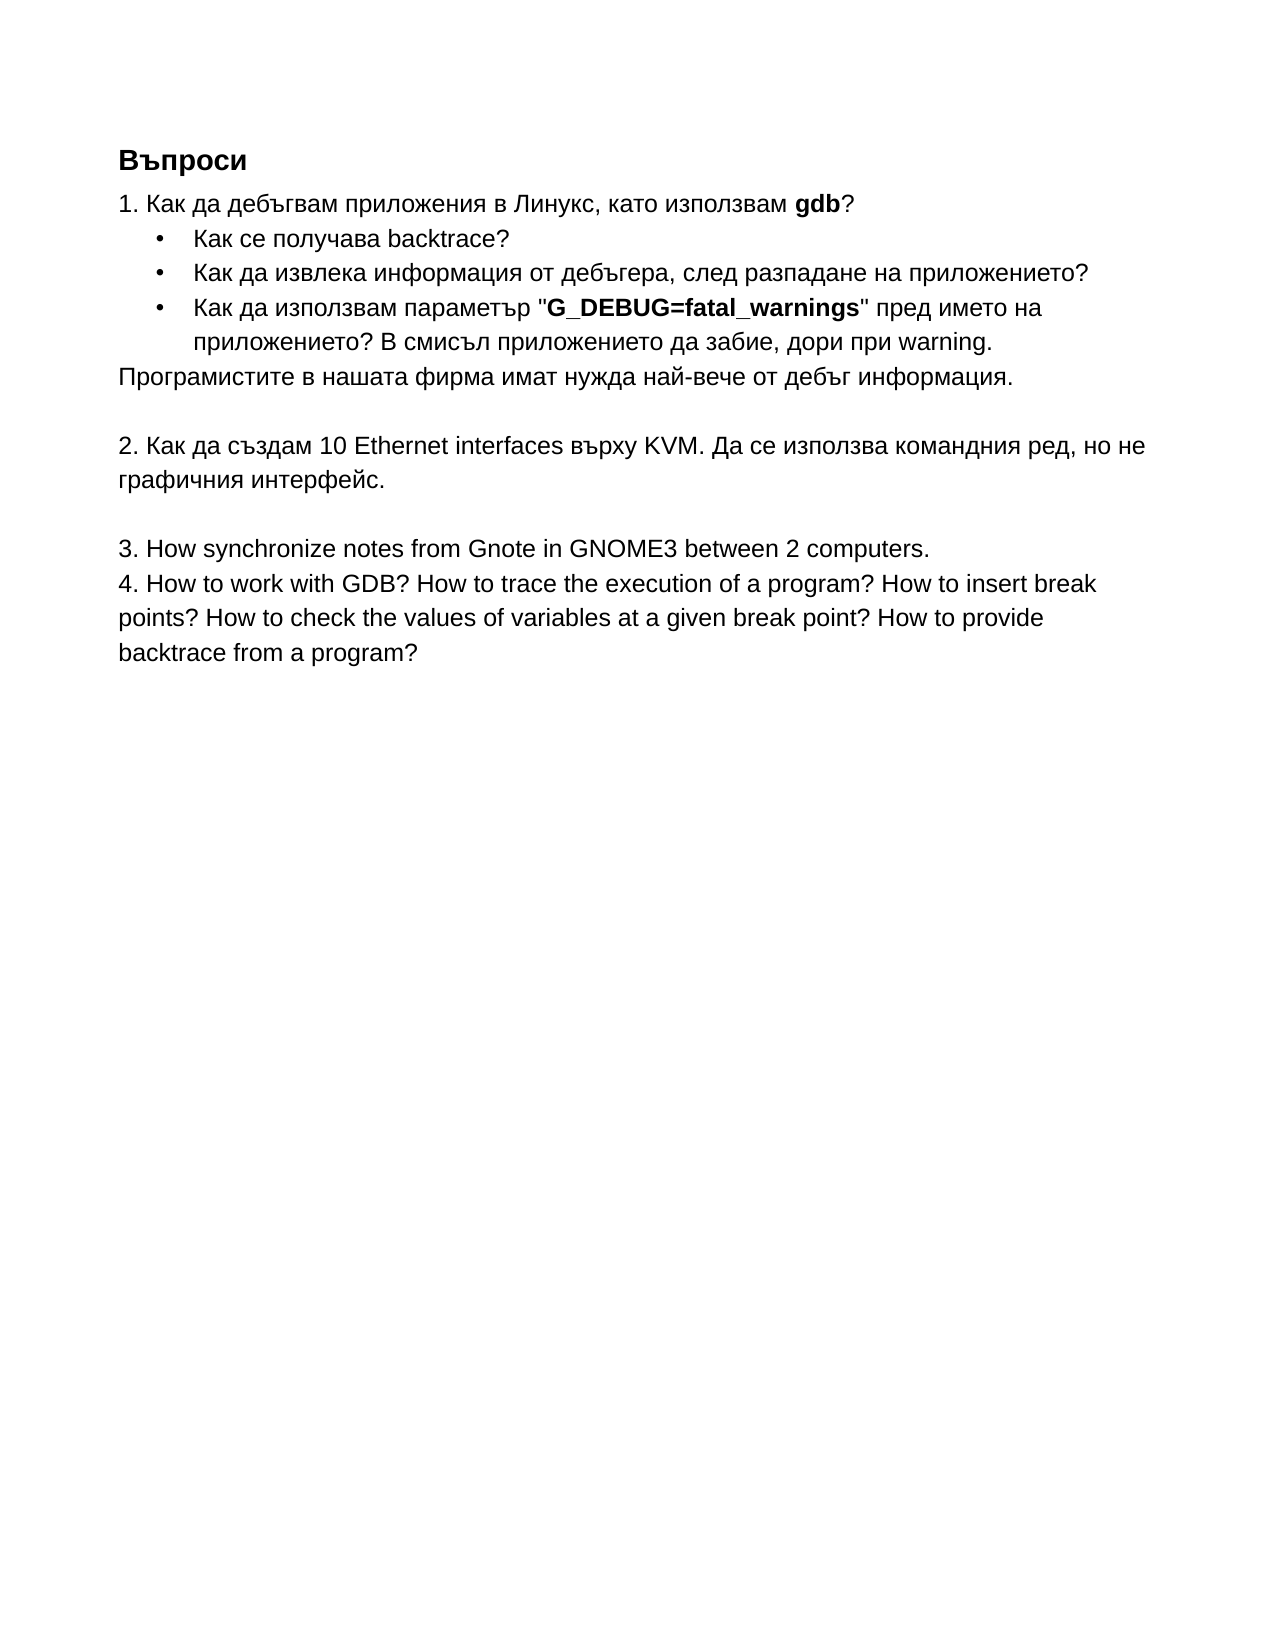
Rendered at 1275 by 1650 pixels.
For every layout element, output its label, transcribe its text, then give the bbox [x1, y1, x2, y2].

list Как да използвам параметър "G_DEBUG=fatal_warnings" пред името на приложението? В смисъл приложението да забие, дори при warning. [156, 293, 1157, 356]
text 1. Как да дебъгвам приложения в Линукс, като използвам gdb? [118, 189, 1157, 218]
subtitle Въпроси [118, 143, 1157, 177]
text 3. How synchronize notes from Gnote in GNOME3 between 2 computers. [118, 534, 1157, 563]
text 2. Как да създам 10 Ethernet interfaces върху KVM. Да се използва командния ред, но не графичния интерфейс. [118, 431, 1157, 494]
text 4. How to work with GDB? How to trace the execution of a program? How to insert break points? How to check the values of variables at a given break point? How to provide backtrace from a program? [118, 569, 1157, 666]
list Как да извлека информация от дебъгера, след разпадане на приложението? [156, 258, 1157, 287]
text Програмистите в нашата фирма имат нужда най-вече от дебъг информация. [118, 362, 1157, 391]
list Как се получава backtrace? [156, 224, 1157, 252]
